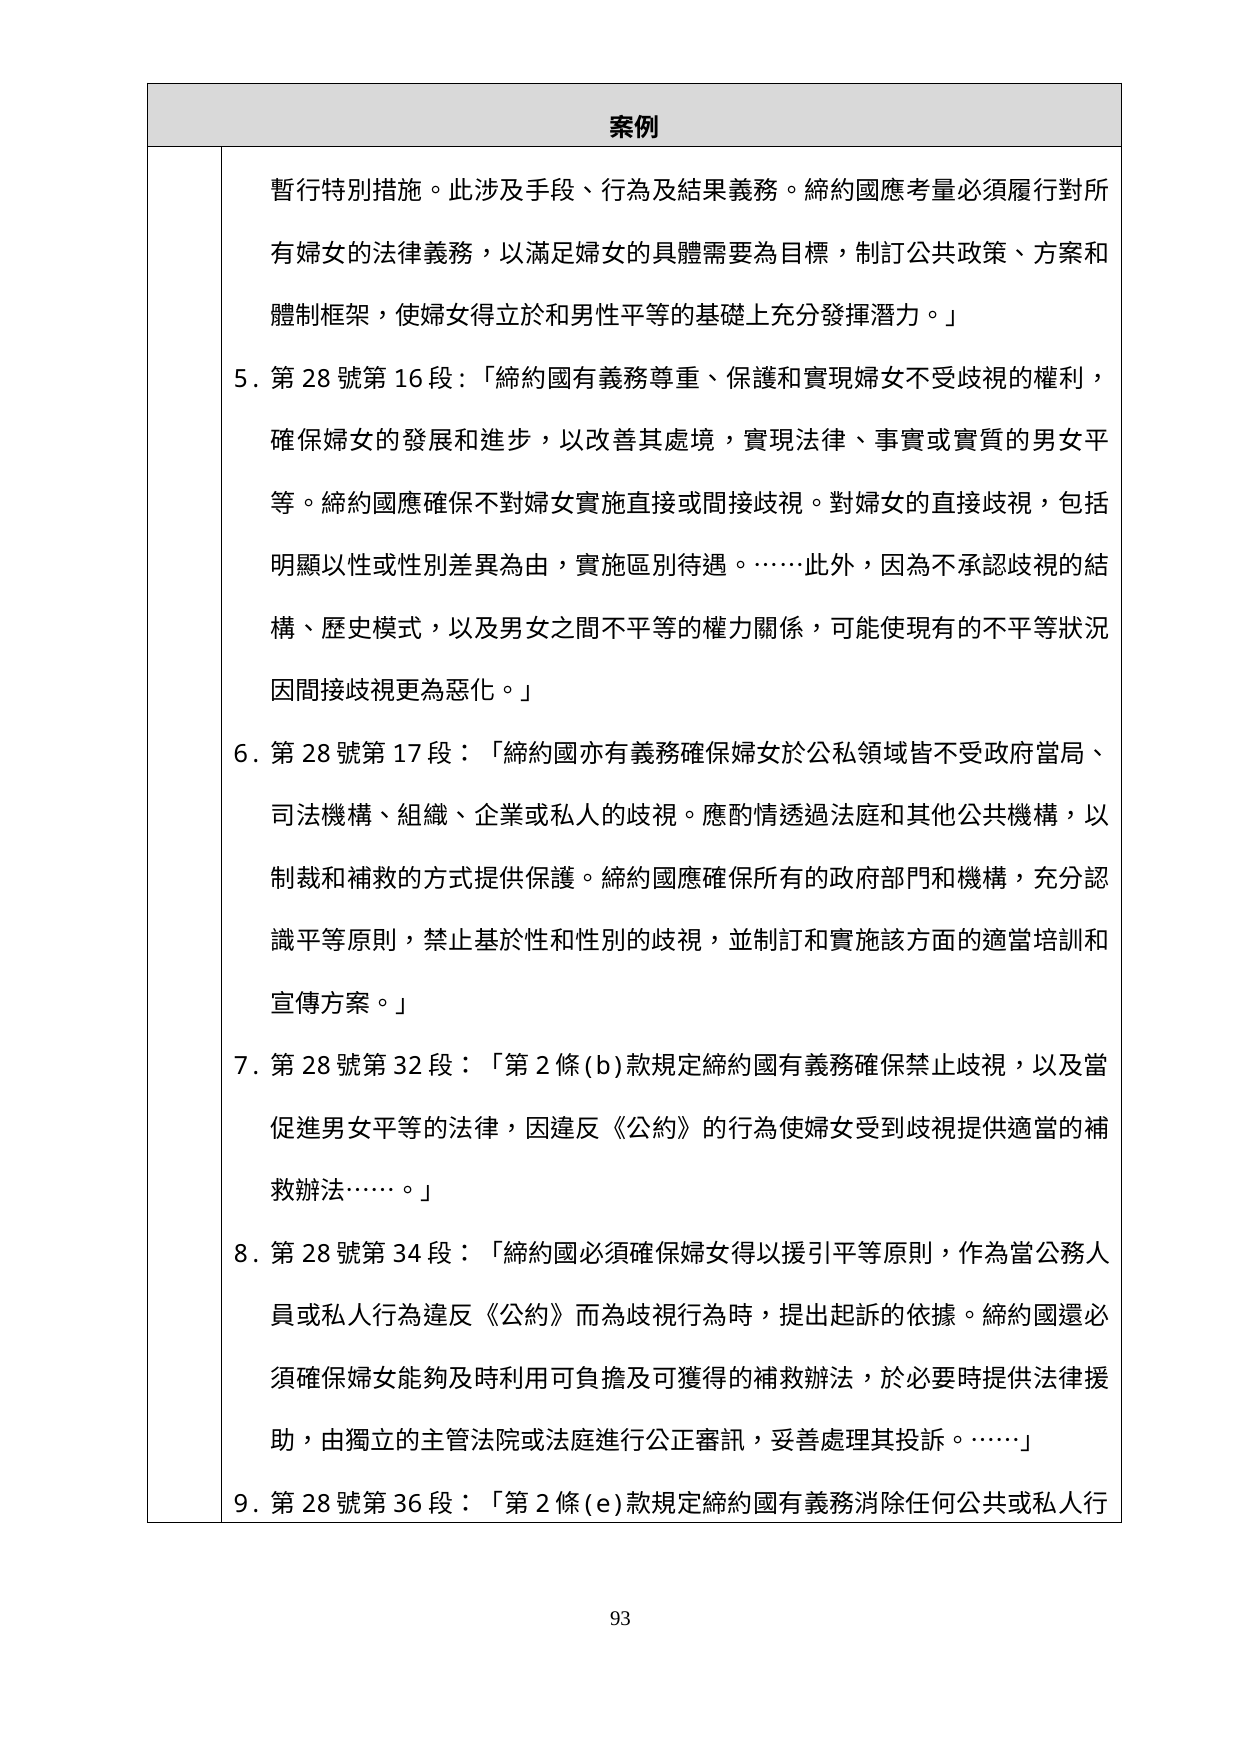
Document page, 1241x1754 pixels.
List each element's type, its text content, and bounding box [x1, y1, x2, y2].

table_cell [148, 147, 221, 1522]
table_cell 暫行特別措施。此涉及手段、行為及結果義務。締約國應考量必須履行對所有婦女的法律義務，以滿足婦女的具體需要為目標，制訂公共政策、方案和體制框架，使婦女得立於和男性平等的基礎上充分發揮潛力。」 第28號第16段:「締約國有義務尊重、保護和實現婦女不受歧視的權利，確保婦女的發展和進步，以改善其處境，實現法律、事實或實質的男女平等。締約國應確保不對婦女實施直接或間接歧視。對婦女的直接歧視，包括明顯以性或性別差異為由，實施區別待遇。……此外，因為不承認歧視的結構、歷史模式，以及男女之間不平等的權力關係，可能使現有的不平等狀況因間接歧視更為惡化。」 第28號第17段：「締約國亦有義務確保婦女於公私領域皆不受政府當局、司法機構、組織、企業或私人的歧視。應酌情透過法庭和其他公共機構，以制裁和補救的方式提供保護。締約國應確保所有的政府部門和機構，充分認識平等原則，禁止基於性和性別的歧視，並制訂和實施該方面的適當培訓和宣傳方案。」 第28號第32段：「第2條(b)款規定締約國有義務確保禁止歧視，以及當促進男女平等的法律，因違反《公約》的行為使婦女受到歧視提供適當的補救辦法……。」 第28號第34段：「締約國必須確保婦女得以援引平等原則，作為當公務人員或私人行為違反《公約》而為歧視行為時，提出起訴的依據。締約國還必須確保婦女能夠及時利用可負擔及可獲得的補救辦法，於必要時提供法律援助，由獨立的主管法院或法庭進行公正審訊，妥善處理其投訴。……」 第28號第36段：「第2條(e)款規定締約國有義務消除任何公共或私人行 [222, 147, 1121, 1522]
table_header 案例 [148, 84, 1121, 146]
